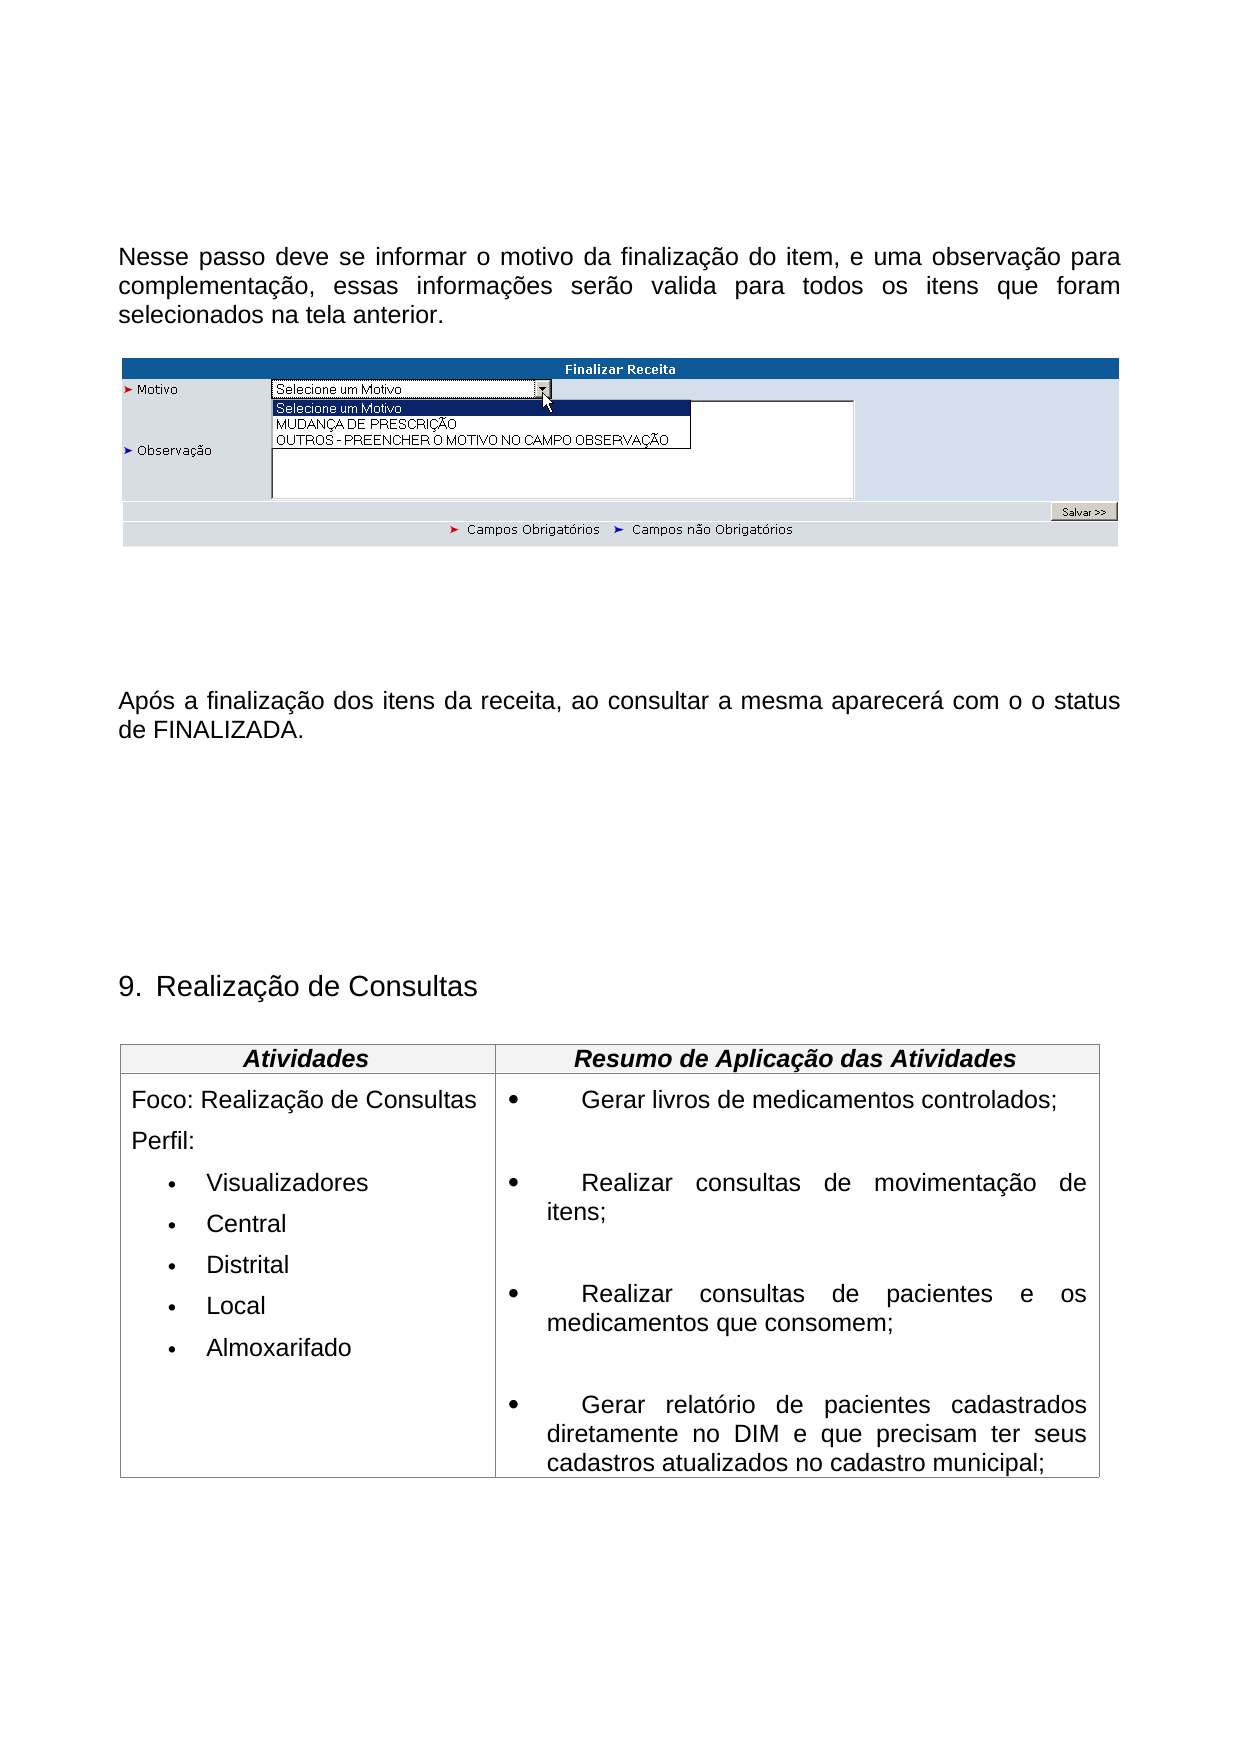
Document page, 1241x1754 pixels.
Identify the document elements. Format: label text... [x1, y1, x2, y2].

picture [120, 358, 1121, 547]
table_header Atividades [121, 1045, 495, 1072]
table_header Resumo de Aplicação das Atividades [496, 1045, 1099, 1072]
table_cell Gerar livros de medicamentos controlados; Realizar consultas de movimentação de itens; Realizar consultas de pacientes e os medicamentos que consomem; Gerar relatório de pacientes cadastrados diretamente no DIM e que precisam ter seus cadastros atualizados no cadastro municipal; [496, 1074, 1099, 1477]
text Nesse passo deve se informar o motivo da finalização do item, e uma observação para complementação, essas informações serão valida para todos os itens que foram selecionados na tela anterior. [118, 242, 1122, 328]
subtitle Realização de Consultas [118, 969, 1122, 1002]
table_cell Foco: Realização de Consultas Perfil: Visualizadores Central Distrital Local Almoxarifado [121, 1074, 495, 1477]
text Após a finalização dos itens da receita, ao consultar a mesma aparecerá com o o status de FINALIZADA. [118, 686, 1122, 743]
